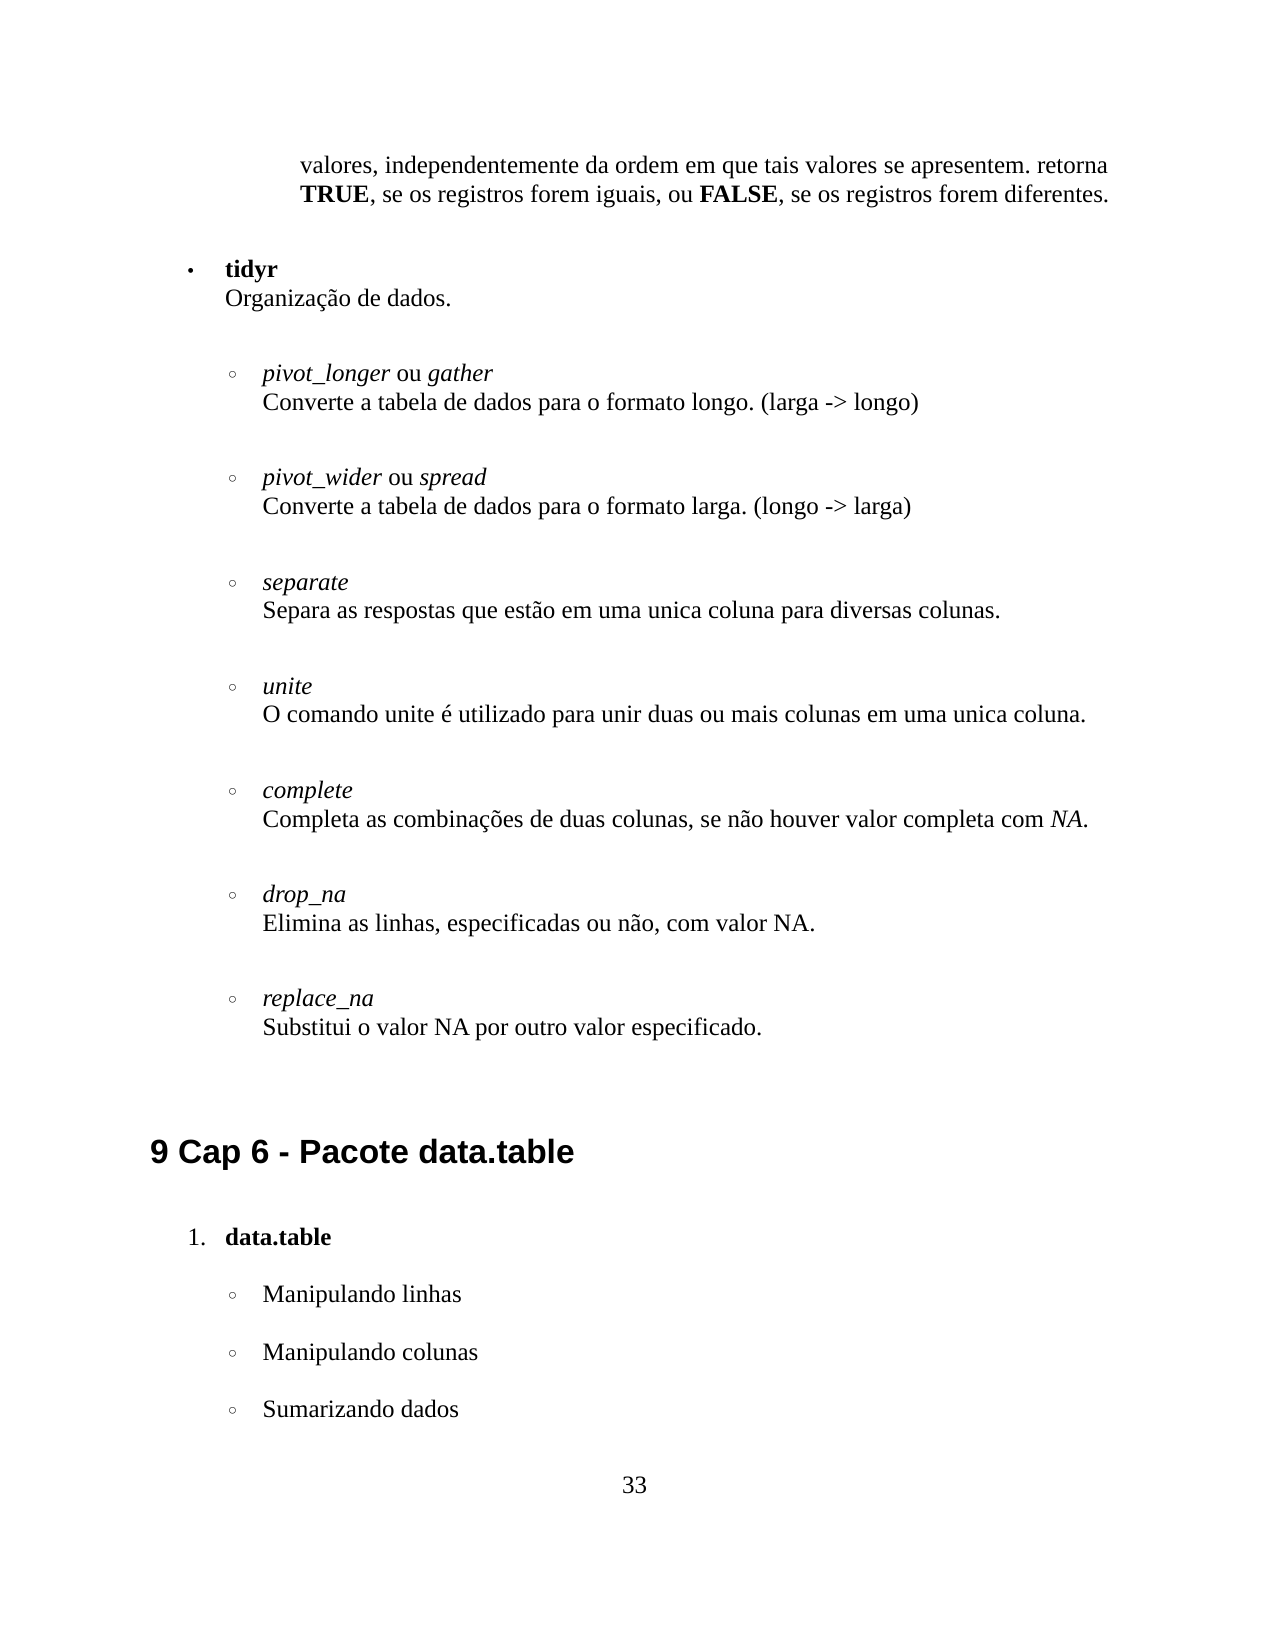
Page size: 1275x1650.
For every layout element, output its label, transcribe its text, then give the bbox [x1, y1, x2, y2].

list pivot_wider ou spread Converte a tabela de dados para o formato larga. (longo -> larga) [225, 462, 1125, 549]
list data.table [187, 1222, 1125, 1279]
list tidyr Organização de dados. [187, 254, 1125, 340]
list separate Separa as respostas que estão em uma unica coluna para diversas colunas. [225, 567, 1125, 653]
list complete Completa as combinações de duas colunas, se não houver valor completa com NA. [225, 775, 1125, 861]
list Manipulando linhas [225, 1279, 1125, 1337]
subtitle 9 Cap 6 - Pacote data.table [150, 1132, 1125, 1209]
list valores, independentemente da ordem em que tais valores se apresentem. retorna TRUE, se os registros forem iguais, ou FALSE, se os registros forem diferentes. [262, 150, 1125, 236]
list replace_na Substitui o valor NA por outro valor especificado. [225, 983, 1125, 1069]
list drop_na Elimina as linhas, especificadas ou não, com valor NA. [225, 879, 1125, 965]
list pivot_longer ou gather Converte a tabela de dados para o formato longo. (larga -> longo) [225, 358, 1125, 444]
list Sumarizando dados [225, 1394, 1125, 1423]
list unite O comando unite é utilizado para unir duas ou mais colunas em uma unica coluna. [225, 671, 1125, 757]
list Manipulando colunas [225, 1337, 1125, 1394]
